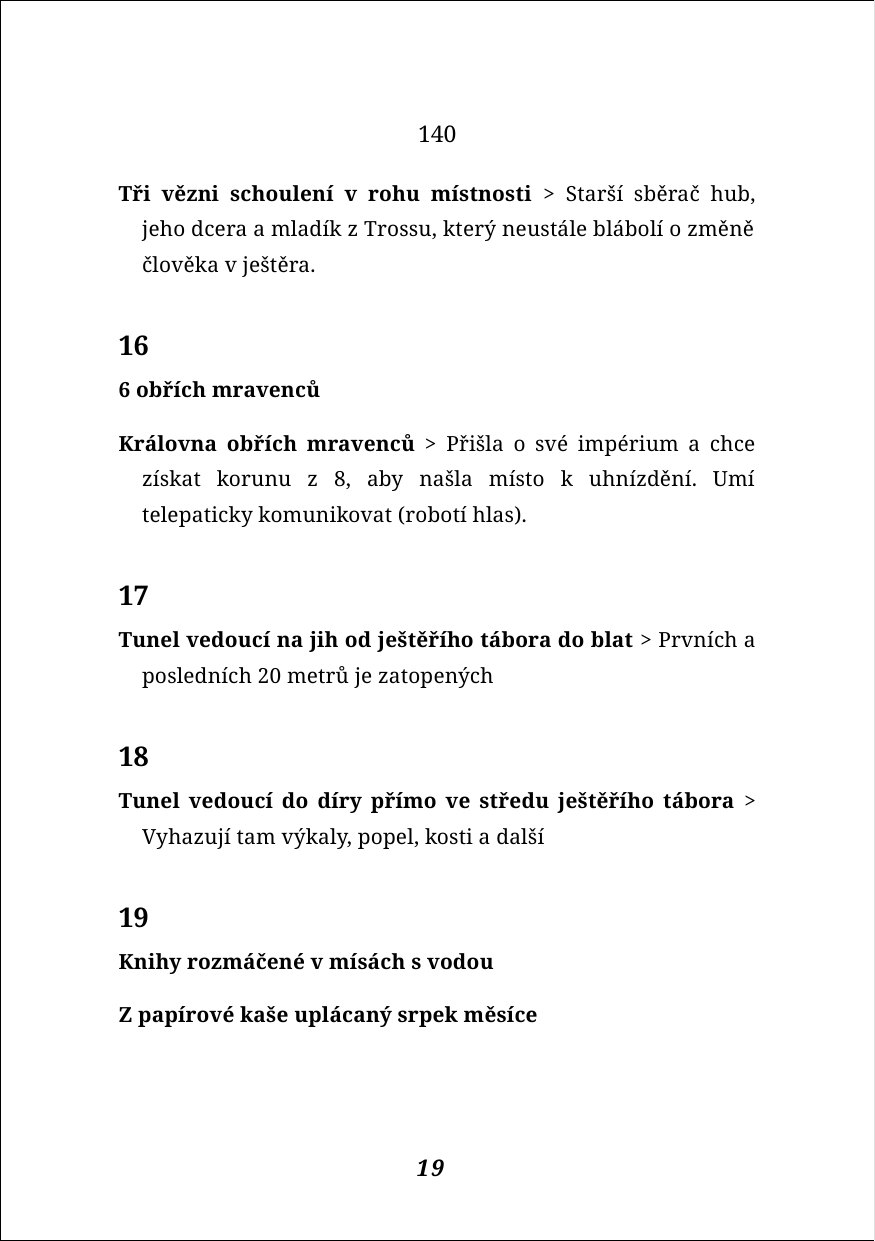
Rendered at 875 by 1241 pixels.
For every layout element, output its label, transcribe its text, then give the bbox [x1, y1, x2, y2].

subtitle 17 [118, 577, 756, 613]
subtitle 16 [118, 327, 756, 364]
text Královna obřích mravenců > Přišla o své impérium a chce získat korunu z 8, aby našla místo k uhnízdění. Umí telepaticky komunikovat (robotí hlas). [118, 429, 756, 528]
text Tři vězni schoulení v rohu místnosti > Starší sběrač hub, jeho dcera a mladík z Trossu, který neustále blábolí o změně člověka v ještěra. [118, 179, 756, 278]
text Tunel vedoucí do díry přímo ve středu ještěřího tábora > Vyhazují tam výkaly, popel, kosti a další [118, 786, 756, 850]
text Knihy rozmáčené v mísách s vodou [118, 947, 756, 976]
text Z papírové kaše uplácaný srpek měsíce [118, 1001, 756, 1029]
subtitle 18 [118, 738, 756, 774]
text 6 obřích mravenců [118, 376, 756, 404]
text Tunel vedoucí na jih od ještěřího tábora do blat > Prvních a posledních 20 metrů je zatopených [118, 625, 756, 689]
subtitle 19 [118, 899, 756, 936]
